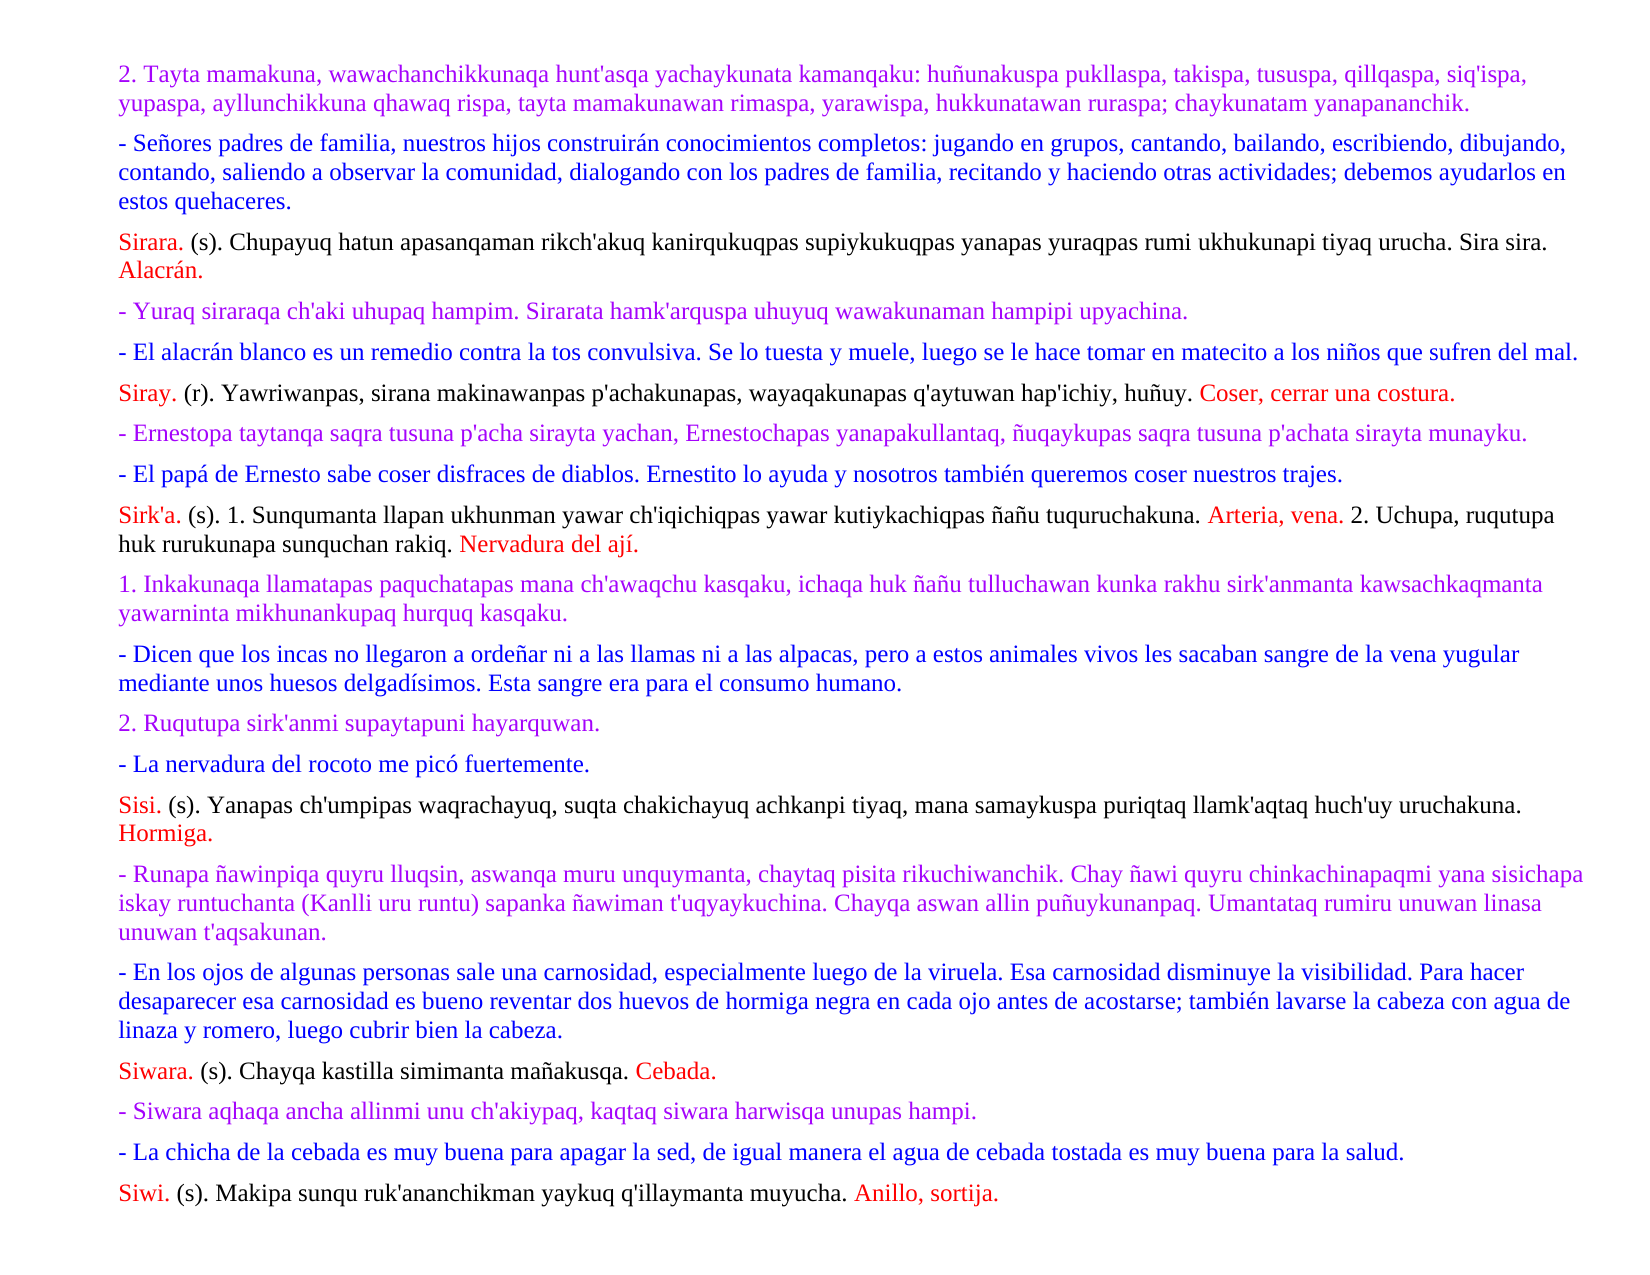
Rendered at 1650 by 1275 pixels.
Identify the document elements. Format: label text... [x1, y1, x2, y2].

text Siwi. (s). Makipa sunqu ruk'ananchikman yaykuq q'illaymanta muyucha. Anillo, sortija. [118, 1178, 1591, 1207]
text Siwara. (s). Chayqa kastilla simimanta mañakusqa. Cebada. [118, 1056, 1591, 1084]
text Sisi. (s). Yanapas ch'umpipas waqrachayuq, suqta chakichayuq achkanpi tiyaq, mana samaykuspa puriqtaq llamk'aqtaq huch'uy uruchakuna. Hormiga. [118, 790, 1591, 847]
text Sirara. (s). Chupayuq hatun apasanqaman rikch'akuq kanirqukuqpas supiykukuqpas yanapas yuraqpas rumi ukhukunapi tiyaq urucha. Sira sira. Alacrán. [118, 227, 1591, 284]
text 1. Inkakunaqa llamatapas paquchatapas mana ch'awaqchu kasqaku, ichaqa huk ñañu tulluchawan kunka rakhu sirk'anmanta kawsachkaqmanta yawarninta mikhunankupaq hurquq kasqaku. [118, 569, 1591, 627]
text - Runapa ñawinpiqa quyru lluqsin, aswanqa muru unquymanta, chaytaq pisita rikuchiwanchik. Chay ñawi quyru chinkachinapaqmi yana sisichapa iskay runtuchanta (Kanlli uru runtu) sapanka ñawiman t'uqyaykuchina. Chayqa aswan allin puñuykunanpaq. Umantataq rumiru unuwan linasa unuwan t'aqsakunan. [118, 859, 1591, 946]
text - La nervadura del rocoto me picó fuertemente. [118, 749, 1591, 778]
text - Siwara aqhaqa ancha allinmi unu ch'akiypaq, kaqtaq siwara harwisqa unupas hampi. [118, 1096, 1591, 1125]
text Siray. (r). Yawriwanpas, sirana makinawanpas p'achakunapas, wayaqakunapas q'aytuwan hap'ichiy, huñuy. Coser, cerrar una costura. [118, 378, 1591, 406]
text - En los ojos de algunas personas sale una carnosidad, especialmente luego de la viruela. Esa carnosidad disminuye la visibilidad. Para hacer desaparecer esa carnosidad es bueno reventar dos huevos de hormiga negra en cada ojo antes de acostarse; también lavarse la cabeza con agua de linaza y romero, luego cubrir bien la cabeza. [118, 957, 1591, 1044]
text - El alacrán blanco es un remedio contra la tos convulsiva. Se lo tuesta y muele, luego se le hace tomar en matecito a los niños que sufren del mal. [118, 337, 1591, 366]
text - La chicha de la cebada es muy buena para apagar la sed, de igual manera el agua de cebada tostada es muy buena para la salud. [118, 1137, 1591, 1166]
text Sirk'a. (s). 1. Sunqumanta llapan ukhunman yawar ch'iqichiqpas yawar kutiykachiqpas ñañu tuquruchakuna. Arteria, vena. 2. Uchupa, ruqutupa huk rurukunapa sunquchan rakiq. Nervadura del ají. [118, 500, 1591, 557]
text 2. Tayta mamakuna, wawachanchikkunaqa hunt'asqa yachaykunata kamanqaku: huñunakuspa pukllaspa, takispa, tususpa, qillqaspa, siq'ispa, yupaspa, ayllunchikkuna qhawaq rispa, tayta mamakunawan rimaspa, yarawispa, hukkunatawan ruraspa; chaykunatam yanapananchik. [118, 59, 1591, 117]
text - Señores padres de familia, nuestros hijos construirán conocimientos completos: jugando en grupos, cantando, bailando, escribiendo, dibujando, contando, saliendo a observar la comunidad, dialogando con los padres de familia, recitando y haciendo otras actividades; debemos ayudarlos en estos quehaceres. [118, 128, 1591, 215]
text - El papá de Ernesto sabe coser disfraces de diablos. Ernestito lo ayuda y nosotros también queremos coser nuestros trajes. [118, 459, 1591, 488]
text 2. Ruqutupa sirk'anmi supaytapuni hayarquwan. [118, 708, 1591, 737]
text - Ernestopa taytanqa saqra tusuna p'acha sirayta yachan, Ernestochapas yanapakullantaq, ñuqaykupas saqra tusuna p'achata sirayta munayku. [118, 418, 1591, 447]
text - Dicen que los incas no llegaron a ordeñar ni a las llamas ni a las alpacas, pero a estos animales vivos les sacaban sangre de la vena yugular mediante unos huesos delgadísimos. Esta sangre era para el consumo humano. [118, 639, 1591, 696]
text - Yuraq siraraqa ch'aki uhupaq hampim. Sirarata hamk'arquspa uhuyuq wawakunaman hampipi upyachina. [118, 296, 1591, 325]
